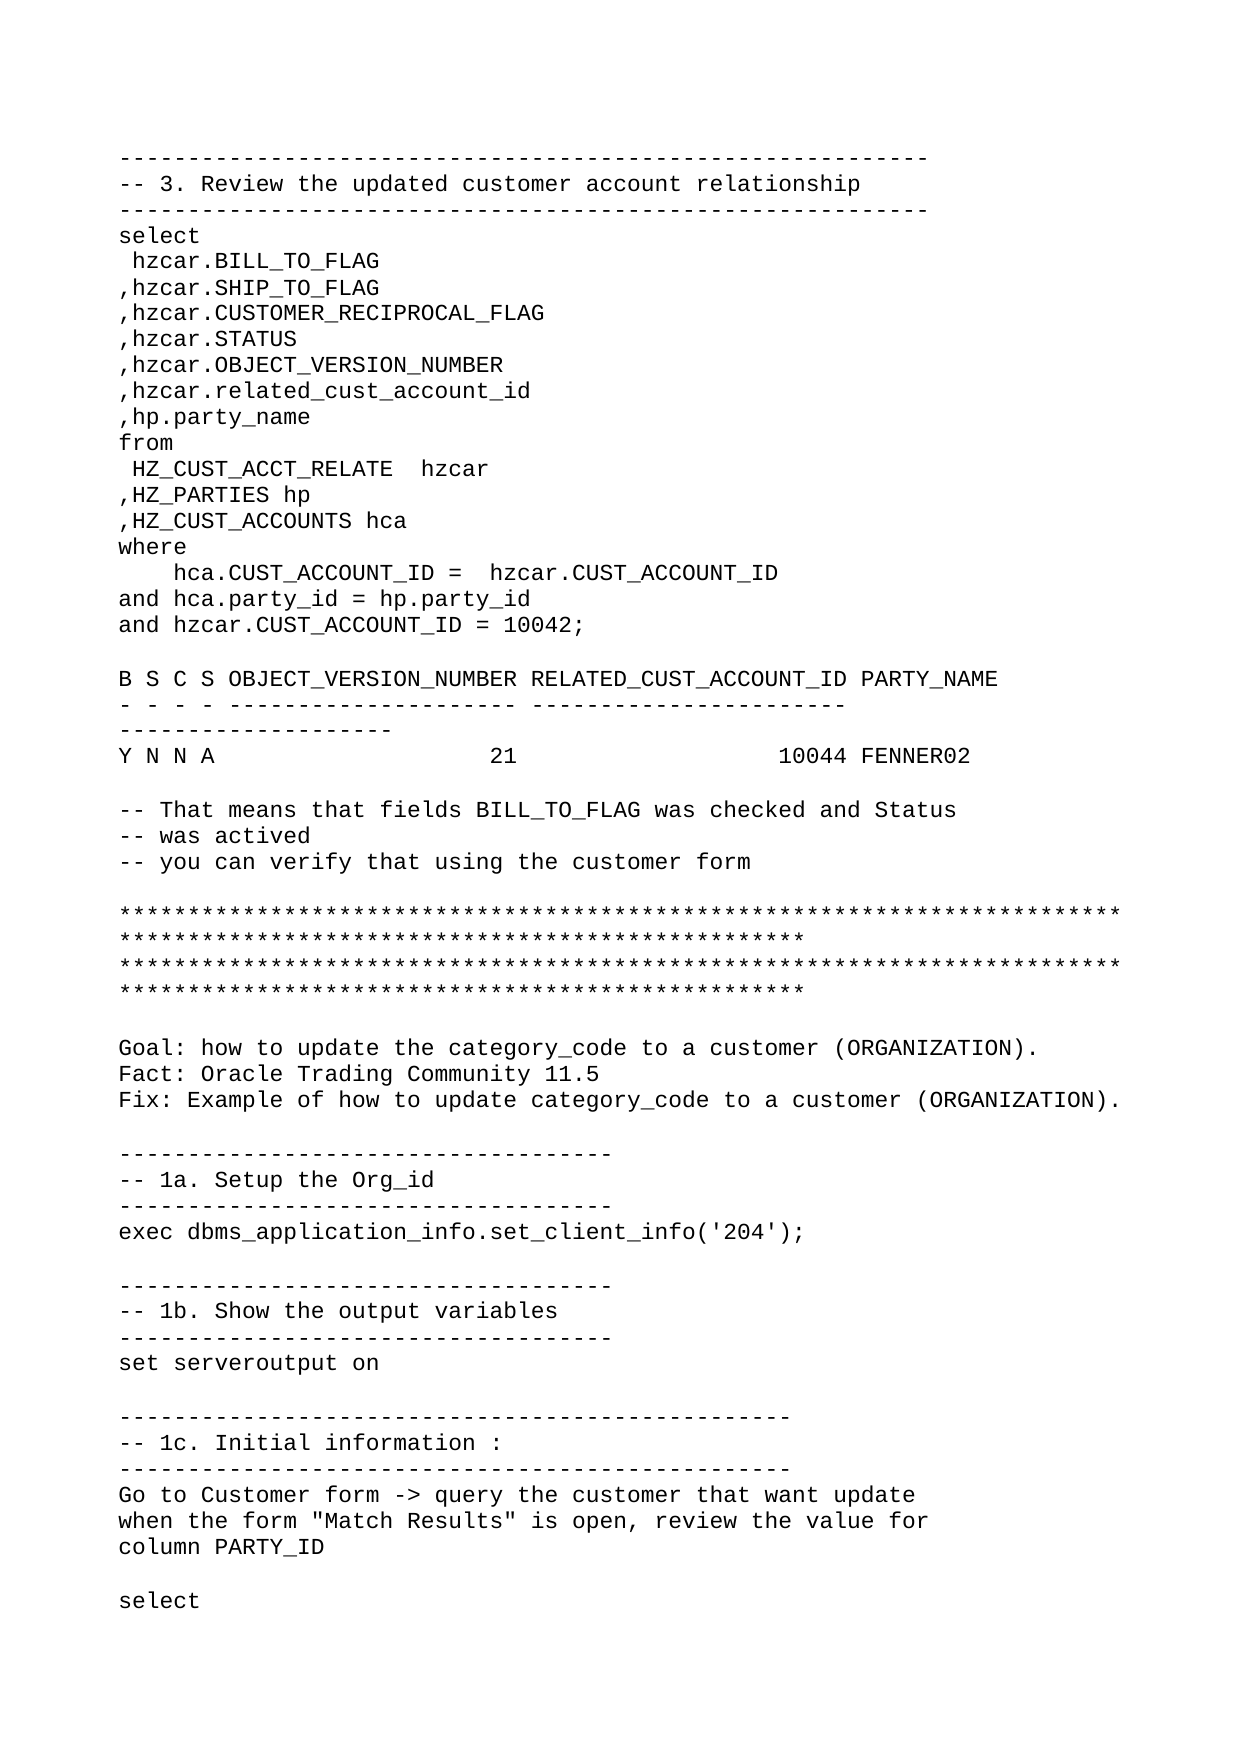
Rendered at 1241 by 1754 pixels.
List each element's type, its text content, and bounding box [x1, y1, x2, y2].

text -- 3. Review the updated customer account relationship [118, 172, 1122, 198]
text - - - - --------------------- ----------------------- -------------------- [118, 693, 1122, 745]
text exec dbms_application_info.set_client_info('204'); [118, 1220, 1122, 1246]
text -- was actived [118, 825, 1122, 851]
text ------------------------------------ [118, 1142, 1122, 1168]
text B S C S OBJECT_VERSION_NUMBER RELATED_CUST_ACCOUNT_ID PARTY_NAME [118, 667, 1122, 693]
text -- 1a. Setup the Org_id [118, 1168, 1122, 1194]
text hca.CUST_ACCOUNT_ID = hzcar.CUST_ACCOUNT_ID [118, 561, 1122, 587]
text Fact: Oracle Trading Community 11.5 [118, 1062, 1122, 1088]
text *************************************************************************************************************************** [118, 956, 1122, 1008]
text and hzcar.CUST_ACCOUNT_ID = 10042; [118, 613, 1122, 639]
text ------------------------------------------------- [118, 1406, 1122, 1432]
text ------------------------------------ [118, 1274, 1122, 1300]
text -- 1b. Show the output variables [118, 1300, 1122, 1326]
text ----------------------------------------------------------- [118, 198, 1122, 224]
text ,hzcar.CUSTOMER_RECIPROCAL_FLAG [118, 302, 1122, 328]
text *************************************************************************************************************************** [118, 904, 1122, 956]
text where [118, 535, 1122, 561]
text and hca.party_id = hp.party_id [118, 587, 1122, 613]
text select [118, 224, 1122, 250]
text ------------------------------------ [118, 1326, 1122, 1352]
text ------------------------------------------------- [118, 1458, 1122, 1483]
text ,hp.party_name [118, 406, 1122, 431]
text -- That means that fields BILL_TO_FLAG was checked and Status [118, 799, 1122, 825]
text column PARTY_ID [118, 1535, 1122, 1561]
text -- 1c. Initial information : [118, 1432, 1122, 1458]
text -- you can verify that using the customer form [118, 851, 1122, 877]
text Go to Customer form -> query the customer that want update [118, 1483, 1122, 1509]
text Goal: how to update the category_code to a customer (ORGANIZATION). [118, 1036, 1122, 1062]
text Fix: Example of how to update category_code to a customer (ORGANIZATION). [118, 1088, 1122, 1114]
text ,HZ_CUST_ACCOUNTS hca [118, 509, 1122, 535]
text ,hzcar.SHIP_TO_FLAG [118, 276, 1122, 302]
text from [118, 431, 1122, 457]
text ,hzcar.OBJECT_VERSION_NUMBER [118, 354, 1122, 379]
text set serveroutput on [118, 1352, 1122, 1378]
text ----------------------------------------------------------- [118, 146, 1122, 172]
text select [118, 1589, 1122, 1615]
text HZ_CUST_ACCT_RELATE hzcar [118, 457, 1122, 483]
text ------------------------------------ [118, 1194, 1122, 1220]
text ,hzcar.STATUS [118, 328, 1122, 354]
text ,HZ_PARTIES hp [118, 483, 1122, 509]
text ,hzcar.related_cust_account_id [118, 379, 1122, 406]
text Y N N A 21 10044 FENNER02 [118, 745, 1122, 771]
text hzcar.BILL_TO_FLAG [118, 250, 1122, 276]
text when the form "Match Results" is open, review the value for [118, 1509, 1122, 1535]
